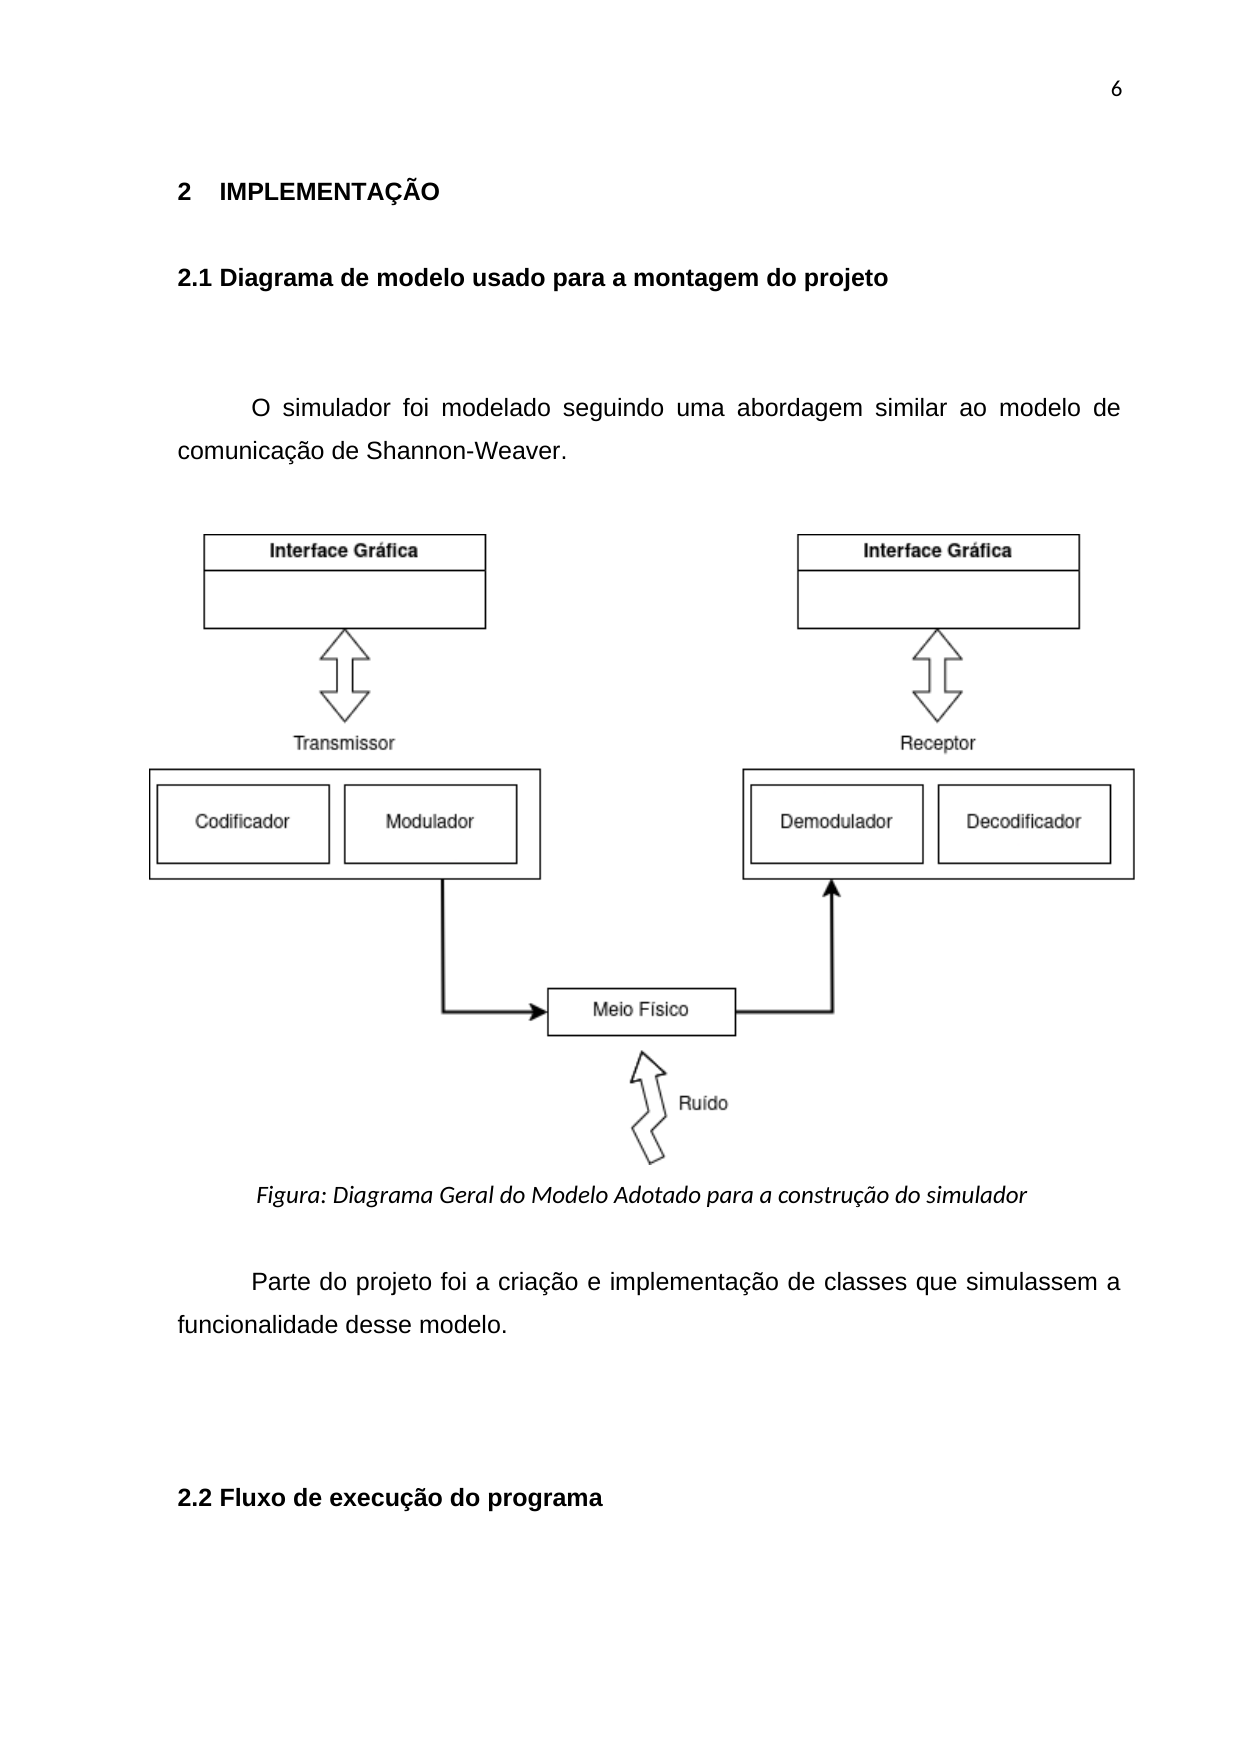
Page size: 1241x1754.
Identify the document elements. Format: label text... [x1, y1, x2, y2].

list Fluxo de execução do programa [177, 1483, 1122, 1512]
list Diagrama de modelo usado para a montagem do projeto [177, 263, 1122, 292]
text O simulador foi modelado seguindo uma abordagem similar ao modelo de comunicação de Shannon-Weaver. [177, 393, 1122, 465]
list IMPLEMENTAÇÃO [177, 177, 1122, 206]
text Figura: Diagrama Geral do Modelo Adotado para a construção do simulador [177, 1165, 1107, 1210]
text Parte do projeto foi a criação e implementação de classes que simulassem a funcionalidade desse modelo. [177, 1267, 1122, 1339]
picture [149, 534, 1135, 1165]
